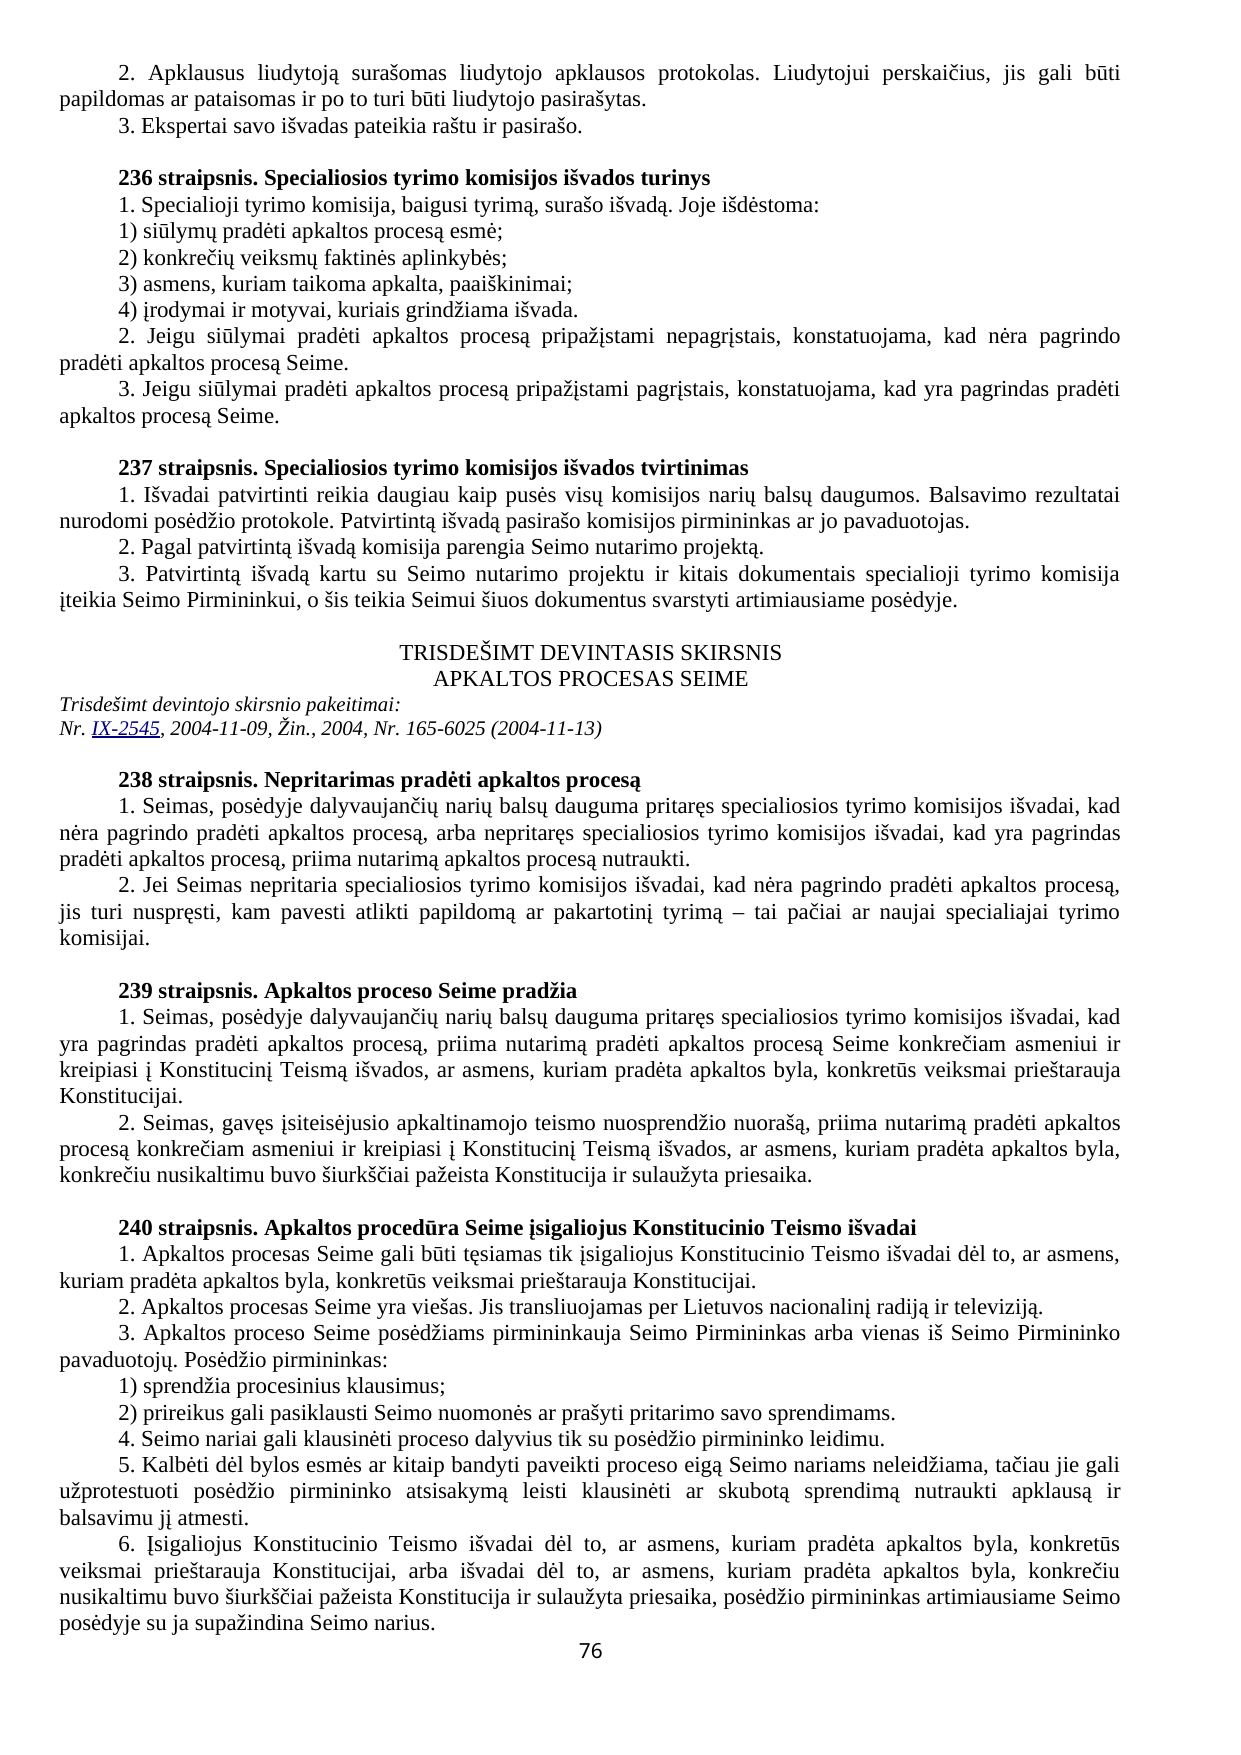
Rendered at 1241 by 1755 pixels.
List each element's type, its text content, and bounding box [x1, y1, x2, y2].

text 2. Jei Seimas nepritaria specialiosios tyrimo komisijos išvadai, kad nėra pagrindo pradėti apkaltos procesą, jis turi nuspręsti, kam pavesti atlikti papildomą ar pakartotinį tyrimą – tai pačiai ar naujai specialiajai tyrimo komisijai. [59, 871, 1122, 951]
text 6. Įsigaliojus Konstitucinio Teismo išvadai dėl to, ar asmens, kuriam pradėta apkaltos byla, konkretūs veiksmai prieštarauja Konstitucijai, arba išvadai dėl to, ar asmens, kuriam pradėta apkaltos byla, konkrečiu nusikaltimu buvo šiurkščiai pažeista Konstitucija ir sulaužyta priesaika, posėdžio pirmininkas artimiausiame Seimo posėdyje su ja supažindina Seimo narius. [59, 1530, 1122, 1636]
text 3. Jeigu siūlymai pradėti apkaltos procesą pripažįstami pagrįstais, konstatuojama, kad yra pagrindas pradėti apkaltos procesą Seime. [59, 375, 1122, 428]
text 1) sprendžia procesinius klausimus; [59, 1372, 1122, 1398]
text 236 straipsnis. Specialiosios tyrimo komisijos išvados turinys [59, 164, 1122, 191]
text 3. Patvirtintą išvadą kartu su Seimo nutarimo projektu ir kitais dokumentais specialioji tyrimo komisija įteikia Seimo Pirmininkui, o šis teikia Seimui šiuos dokumentus svarstyti artimiausiame posėdyje. [59, 560, 1122, 612]
text 3. Apkaltos proceso Seime posėdžiams pirmininkauja Seimo Pirmininkas arba vienas iš Seimo Pirmininko pavaduotojų. Posėdžio pirmininkas: [59, 1319, 1122, 1372]
subtitle APKALTOS PROCESAS SEIME [59, 665, 1122, 692]
text 1) siūlymų pradėti apkaltos procesą esmė; [59, 217, 1122, 243]
text 2) prireikus gali pasiklausti Seimo nuomonės ar prašyti pritarimo savo sprendimams. [59, 1398, 1122, 1425]
text 4) įrodymai ir motyvai, kuriais grindžiama išvada. [59, 296, 1122, 323]
text 237 straipsnis. Specialiosios tyrimo komisijos išvados tvirtinimas [59, 454, 1122, 481]
text 2. Seimas, gavęs įsiteisėjusio apkaltinamojo teismo nuosprendžio nuorašą, priima nutarimą pradėti apkaltos procesą konkrečiam asmeniui ir kreipiasi į Konstitucinį Teismą išvados, ar asmens, kuriam pradėta apkaltos byla, konkrečiu nusikaltimu buvo šiurkščiai pažeista Konstitucija ir sulaužyta priesaika. [59, 1109, 1122, 1188]
text 1. Apkaltos procesas Seime gali būti tęsiamas tik įsigaliojus Konstitucinio Teismo išvadai dėl to, ar asmens, kuriam pradėta apkaltos byla, konkretūs veiksmai prieštarauja Konstitucijai. [59, 1240, 1122, 1293]
text 3. Ekspertai savo išvadas pateikia raštu ir pasirašo. [59, 112, 1122, 138]
text 240 straipsnis. Apkaltos procedūra Seime įsigaliojus Konstitucinio Teismo išvadai [59, 1214, 1122, 1240]
text Nr. IX-2545, 2004-11-09, Žin., 2004, Nr. 165-6025 (2004-11-13) [59, 716, 1122, 740]
text 2. Apklausus liudytoją surašomas liudytojo apklausos protokolas. Liudytojui perskaičius, jis gali būti papildomas ar pataisomas ir po to turi būti liudytojo pasirašytas. [59, 59, 1122, 112]
text 5. Kalbėti dėl bylos esmės ar kitaip bandyti paveikti proceso eigą Seimo nariams neleidžiama, tačiau jie gali užprotestuoti posėdžio pirmininko atsisakymą leisti klausinėti ar skubotą sprendimą nutraukti apklausą ir balsavimu jį atmesti. [59, 1451, 1122, 1530]
text 4. Seimo nariai gali klausinėti proceso dalyvius tik su posėdžio pirmininko leidimu. [59, 1425, 1122, 1451]
text TRISDEŠIMT DEVINTASIS SKIRSNIS [59, 639, 1122, 665]
text 1. Seimas, posėdyje dalyvaujančių narių balsų dauguma pritaręs specialiosios tyrimo komisijos išvadai, kad nėra pagrindo pradėti apkaltos procesą, arba nepritaręs specialiosios tyrimo komisijos išvadai, kad yra pagrindas pradėti apkaltos procesą, priima nutarimą apkaltos procesą nutraukti. [59, 792, 1122, 871]
text 1. Specialioji tyrimo komisija, baigusi tyrimą, surašo išvadą. Joje išdėstoma: [59, 191, 1122, 217]
text 2. Pagal patvirtintą išvadą komisija parengia Seimo nutarimo projektą. [59, 533, 1122, 560]
text 2. Apkaltos procesas Seime yra viešas. Jis transliuojamas per Lietuvos nacionalinį radiją ir televiziją. [59, 1293, 1122, 1319]
text 2) konkrečių veiksmų faktinės aplinkybės; [59, 243, 1122, 270]
text 3) asmens, kuriam taikoma apkalta, paaiškinimai; [59, 270, 1122, 296]
text 239 straipsnis. Apkaltos proceso Seime pradžia [59, 977, 1122, 1003]
text 2. Jeigu siūlymai pradėti apkaltos procesą pripažįstami nepagrįstais, konstatuojama, kad nėra pagrindo pradėti apkaltos procesą Seime. [59, 323, 1122, 375]
text Trisdešimt devintojo skirsnio pakeitimai: [59, 692, 1122, 716]
text 1. Išvadai patvirtinti reikia daugiau kaip pusės visų komisijos narių balsų daugumos. Balsavimo rezultatai nurodomi posėdžio protokole. Patvirtintą išvadą pasirašo komisijos pirmininkas ar jo pavaduotojas. [59, 481, 1122, 533]
text 238 straipsnis. Nepritarimas pradėti apkaltos procesą [59, 766, 1122, 792]
text 1. Seimas, posėdyje dalyvaujančių narių balsų dauguma pritaręs specialiosios tyrimo komisijos išvadai, kad yra pagrindas pradėti apkaltos procesą, priima nutarimą pradėti apkaltos procesą Seime konkrečiam asmeniui ir kreipiasi į Konstitucinį Teismą išvados, ar asmens, kuriam pradėta apkaltos byla, konkretūs veiksmai prieštarauja Konstitucijai. [59, 1003, 1122, 1109]
